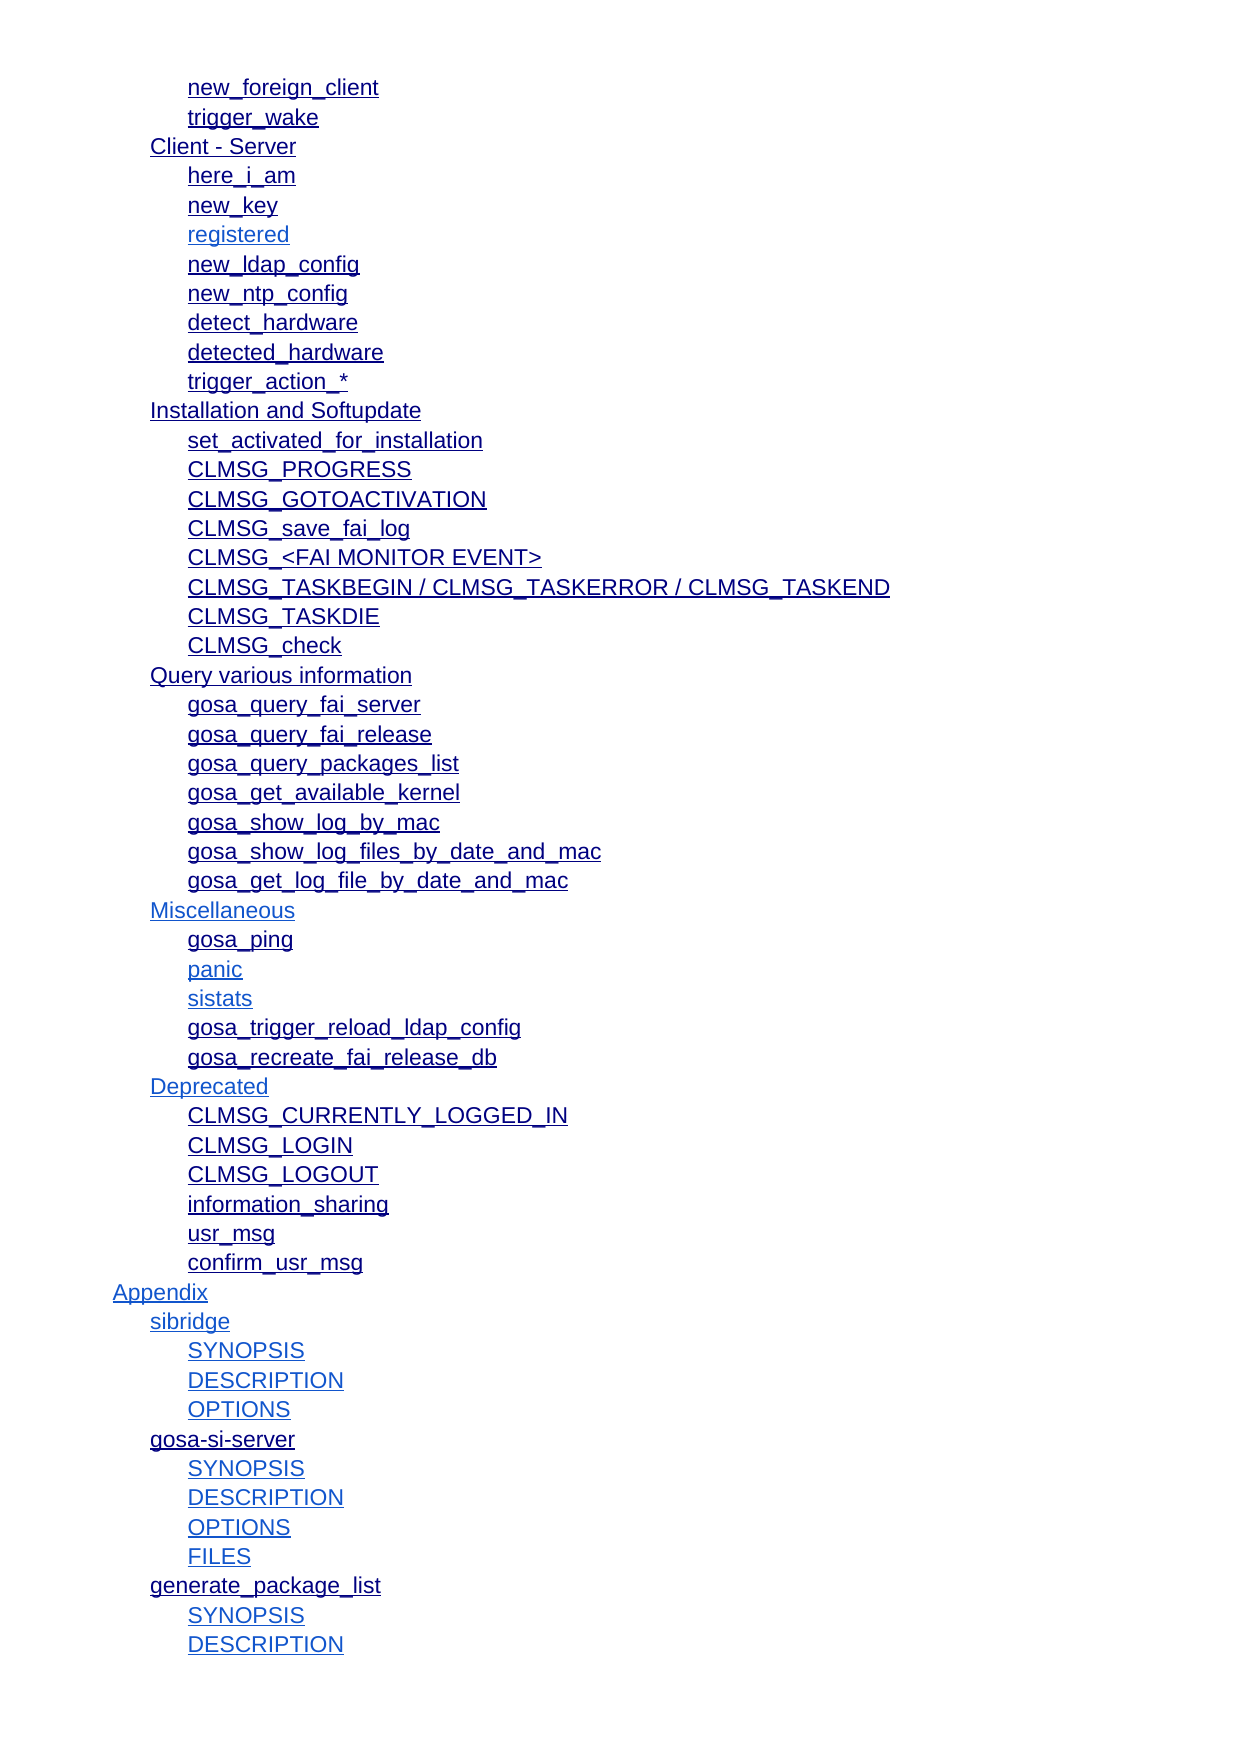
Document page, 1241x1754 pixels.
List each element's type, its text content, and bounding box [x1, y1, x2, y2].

text new_ntp_config [187, 281, 1165, 306]
text usr_msg [187, 1221, 1165, 1246]
text gosa_ping [187, 927, 1165, 952]
text gosa-si-server [150, 1426, 1165, 1452]
text CLMSG_LOGOUT [187, 1162, 1165, 1187]
text new_foreign_client [187, 75, 1165, 101]
text Deprecated [150, 1074, 1165, 1099]
text panic [187, 956, 1165, 982]
text gosa_get_available_kernel [187, 780, 1165, 806]
text DESCRIPTION [187, 1367, 1165, 1393]
text new_ldap_config [187, 251, 1165, 277]
text DESCRIPTION [187, 1485, 1165, 1511]
text Miscellaneous [150, 897, 1165, 923]
text here_i_am [187, 163, 1165, 189]
text detected_hardware [187, 339, 1165, 365]
text CLMSG_TASKBEGIN / CLMSG_TASKERROR / CLMSG_TASKEND [187, 574, 1165, 600]
text CLMSG_<FAI MONITOR EVENT> [187, 545, 1165, 571]
text confirm_usr_msg [187, 1250, 1165, 1276]
text gosa_query_fai_release [187, 721, 1165, 747]
text new_key [187, 192, 1165, 218]
text sistats [187, 986, 1165, 1011]
text OPTIONS [187, 1514, 1165, 1540]
text gosa_show_log_files_by_date_and_mac [187, 839, 1165, 864]
text generate_package_list [150, 1573, 1165, 1599]
text SYNOPSIS [187, 1456, 1165, 1481]
text gosa_recreate_fai_release_db [187, 1044, 1165, 1070]
text CLMSG_check [187, 633, 1165, 659]
text CLMSG_GOTOACTIVATION [187, 486, 1165, 512]
text registered [187, 222, 1165, 247]
text SYNOPSIS [187, 1602, 1165, 1628]
text Installation and Softupdate [150, 398, 1165, 424]
text information_sharing [187, 1191, 1165, 1217]
text Query various information [150, 662, 1165, 688]
text CLMSG_CURRENTLY_LOGGED_IN [187, 1103, 1165, 1129]
text detect_hardware [187, 310, 1165, 336]
text OPTIONS [187, 1397, 1165, 1422]
text set_activated_for_installation [187, 427, 1165, 453]
text SYNOPSIS [187, 1338, 1165, 1364]
text gosa_trigger_reload_ldap_config [187, 1015, 1165, 1041]
text trigger_wake [187, 104, 1165, 130]
text trigger_action_* [187, 369, 1165, 394]
text gosa_query_packages_list [187, 751, 1165, 776]
text FILES [187, 1544, 1165, 1569]
text gosa_get_log_file_by_date_and_mac [187, 868, 1165, 894]
text CLMSG_LOGIN [187, 1132, 1165, 1158]
text CLMSG_PROGRESS [187, 457, 1165, 482]
text DESCRIPTION [187, 1632, 1165, 1657]
text Client - Server [150, 134, 1165, 159]
text sibridge [150, 1309, 1165, 1334]
text CLMSG_save_fai_log [187, 516, 1165, 541]
text gosa_show_log_by_mac [187, 809, 1165, 835]
text gosa_query_fai_server [187, 692, 1165, 717]
text CLMSG_TASKDIE [187, 604, 1165, 629]
text Appendix [112, 1279, 1165, 1305]
